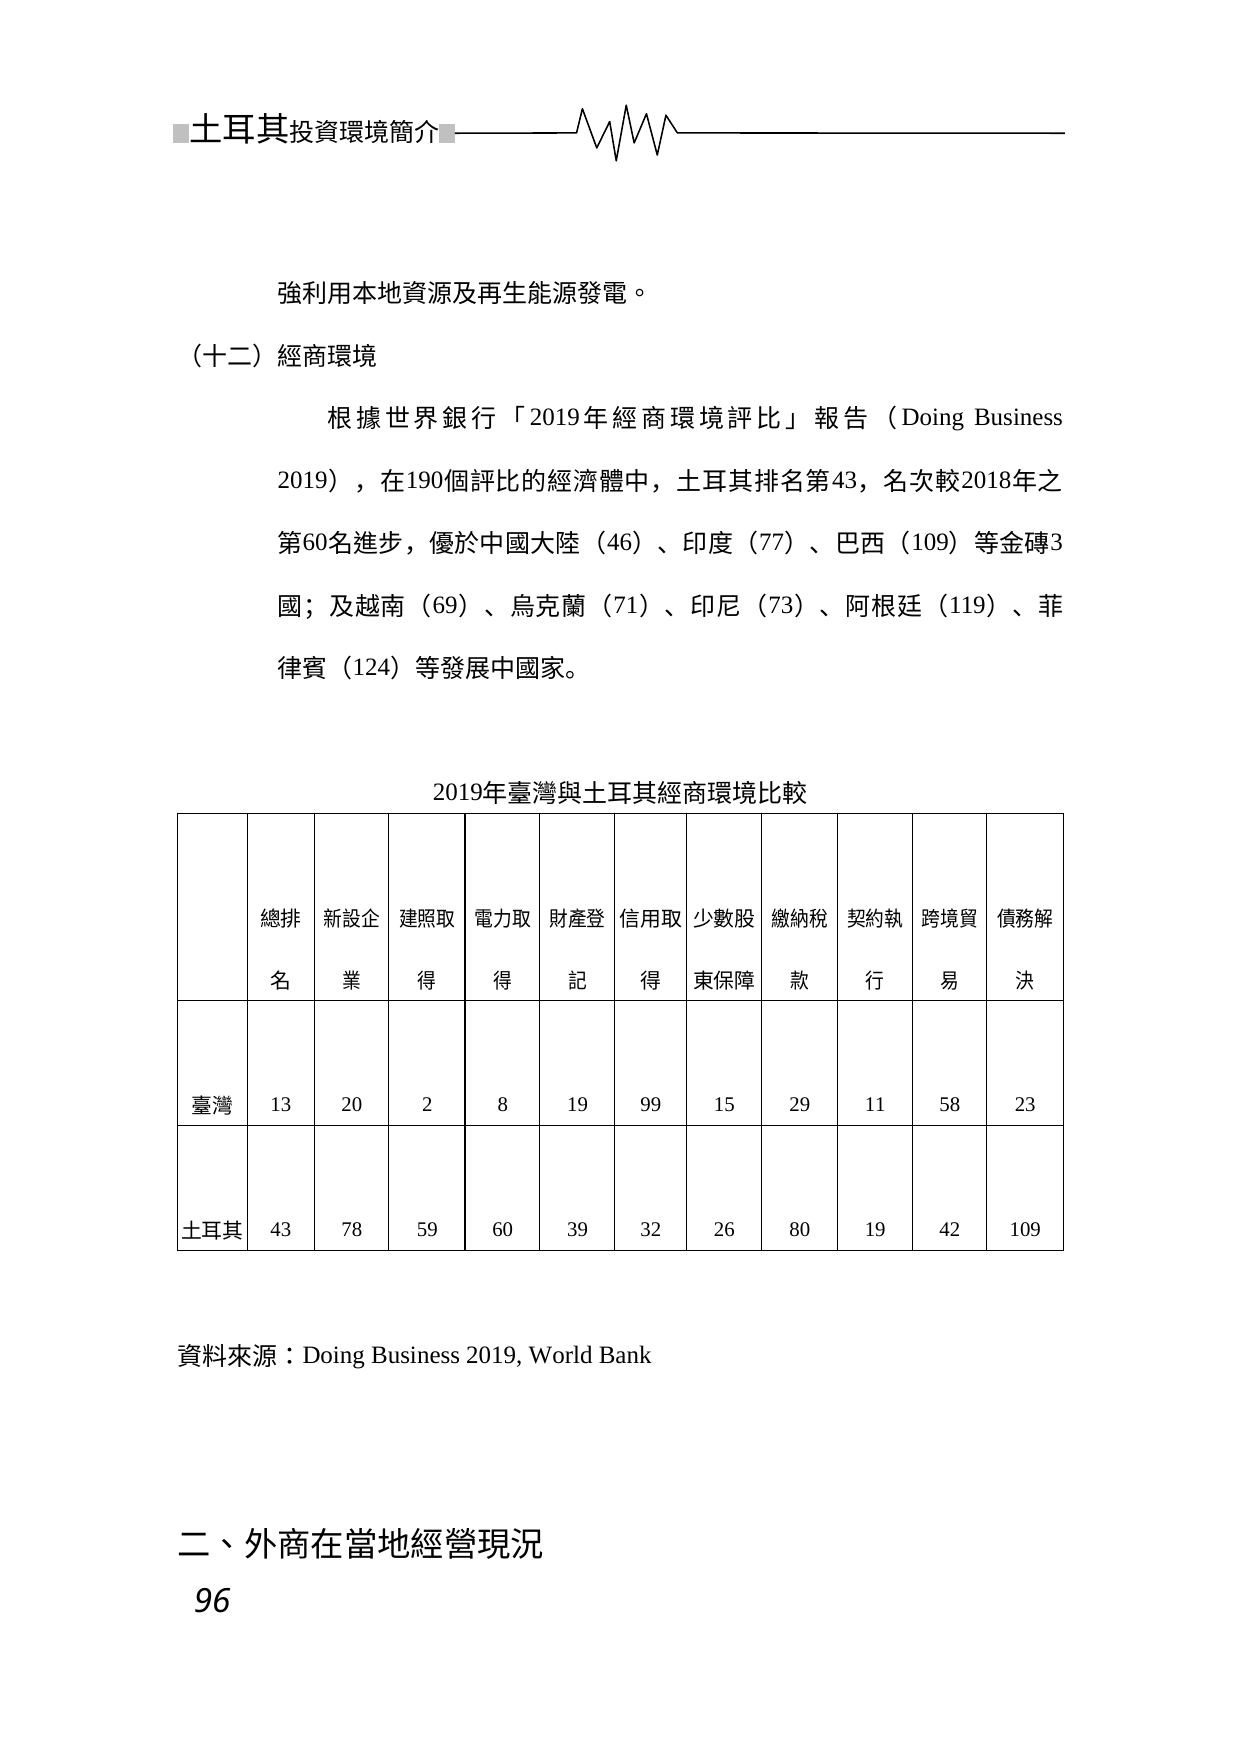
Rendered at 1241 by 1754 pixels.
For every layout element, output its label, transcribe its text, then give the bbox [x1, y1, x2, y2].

table_cell 29 [762, 1001, 837, 1125]
table_cell 59 [389, 1126, 464, 1250]
table_cell 99 [615, 1001, 686, 1125]
table_cell 11 [838, 1001, 912, 1125]
table_cell 78 [315, 1126, 388, 1250]
table_cell 39 [540, 1126, 614, 1250]
table_header 新設企業 [315, 814, 388, 1000]
table_cell 42 [913, 1126, 986, 1250]
table_cell 土耳其 [178, 1126, 247, 1250]
table_cell 2 [389, 1001, 464, 1125]
table_cell 109 [987, 1126, 1063, 1250]
table_cell 32 [615, 1126, 686, 1250]
table_cell 19 [838, 1126, 912, 1250]
table_cell 80 [762, 1126, 837, 1250]
table_header 契約執行 [838, 814, 912, 1000]
text （十二）經商環境 [177, 313, 1063, 375]
text 2019年臺灣與土耳其經商環境比較 [177, 750, 1063, 813]
table_header [178, 814, 247, 1000]
table_cell 58 [913, 1001, 986, 1125]
table_cell 8 [466, 1001, 539, 1125]
text 資料來源：Doing Business 2019, World Bank [177, 1313, 1063, 1375]
table_header 少數股東保障 [687, 814, 761, 1000]
table_cell 60 [466, 1126, 539, 1250]
table_cell 19 [540, 1001, 614, 1125]
table_cell 23 [987, 1001, 1063, 1125]
text 強利用本地資源及再生能源發電。 [177, 250, 1063, 313]
table_header 電力取得 [466, 814, 539, 1000]
table_header 債務解決 [987, 814, 1063, 1000]
table_cell 26 [687, 1126, 761, 1250]
table_header 繳納稅款 [762, 814, 837, 1000]
table_cell 43 [248, 1126, 314, 1250]
table_cell 13 [248, 1001, 314, 1125]
table_cell 15 [687, 1001, 761, 1125]
table_header 總排名 [248, 814, 314, 1000]
text 二、外商在當地經營現況 [177, 1500, 1063, 1563]
table_header 建照取得 [389, 814, 464, 1000]
table_header 信用取得 [615, 814, 686, 1000]
table_header 跨境貿易 [913, 814, 986, 1000]
table_cell 20 [315, 1001, 388, 1125]
table_header 財產登記 [540, 814, 614, 1000]
text 根據世界銀行「2019年經商環境評比」報告（Doing Business 2019），在190個評比的經濟體中，土耳其排名第43，名次較2018年之第60名進步，優於中國大陸（46）、印度（77）、巴西（109）等金磚3國；及越南（69）、烏克蘭（71）、印尼（73）、阿根廷（119）、菲律賓（124）等發展中國家。 [277, 375, 1063, 688]
table_cell 臺灣 [178, 1001, 247, 1125]
